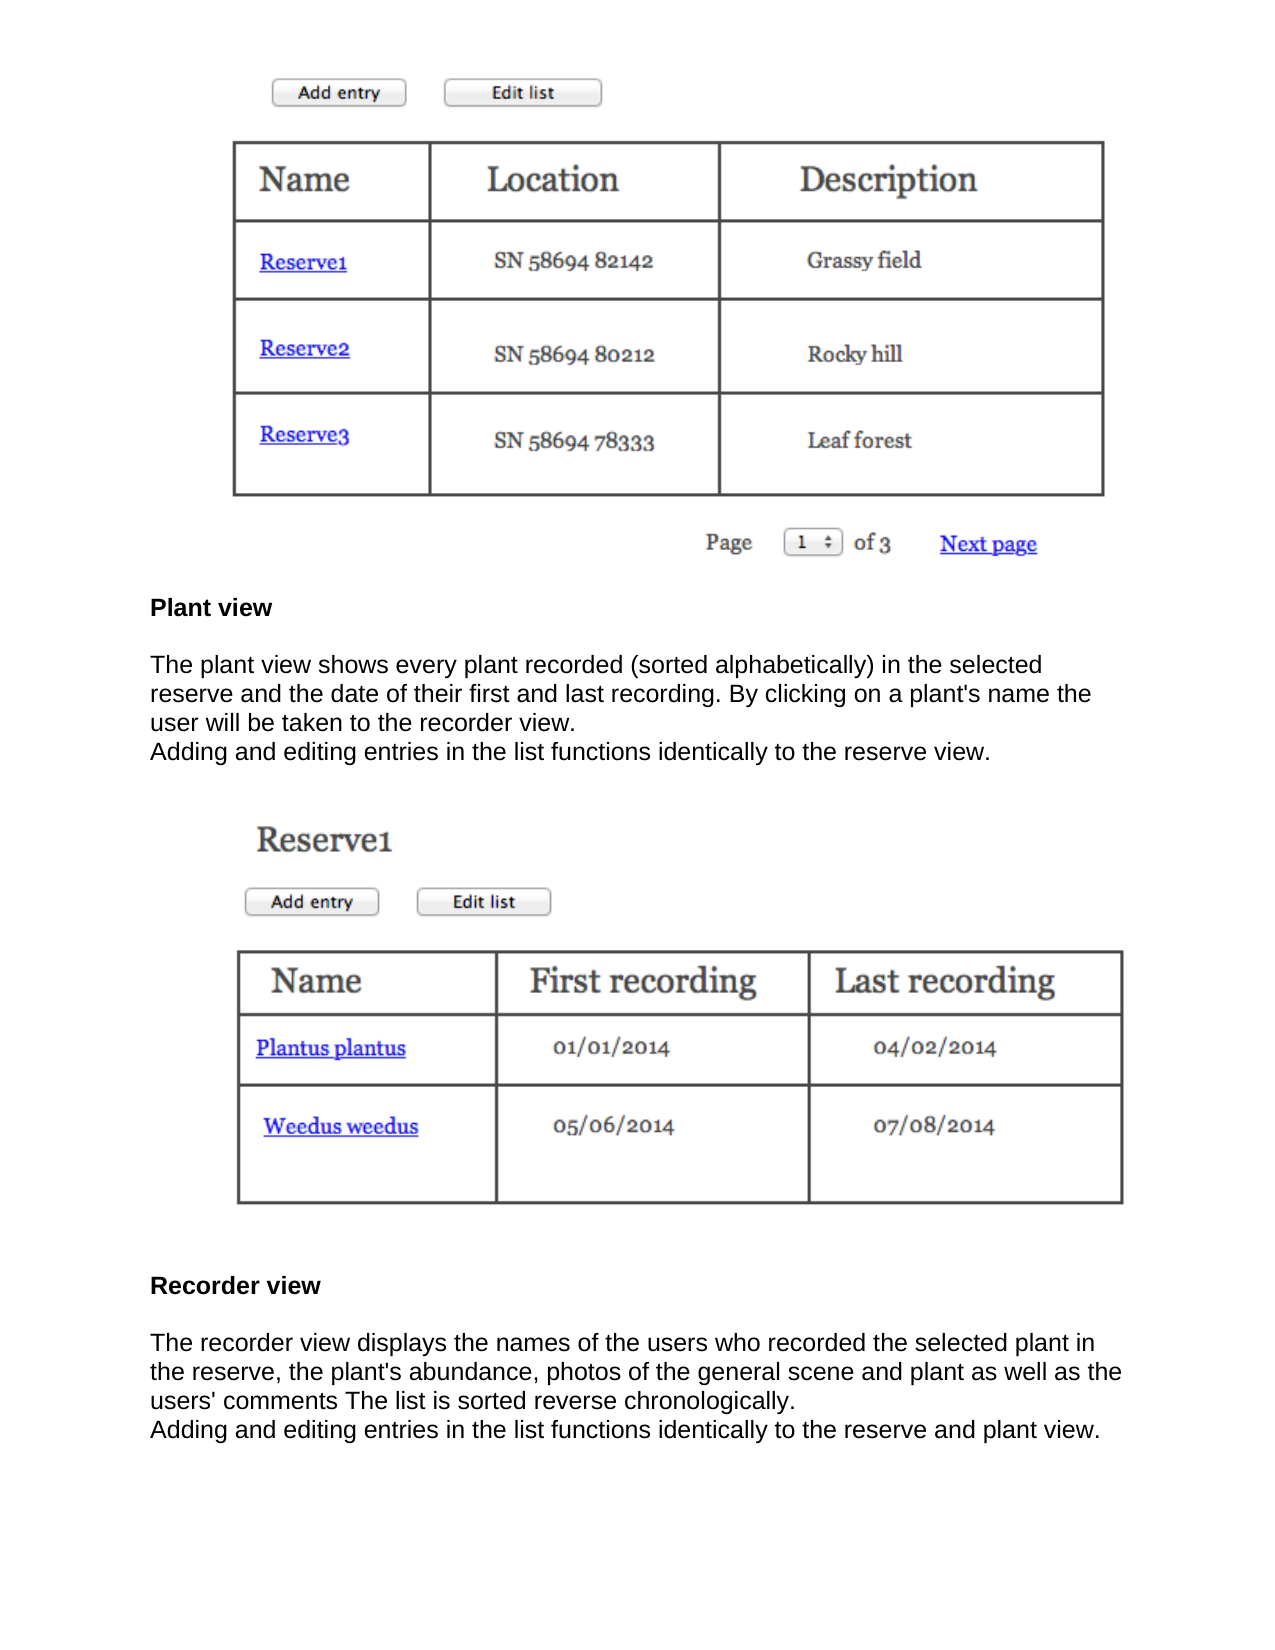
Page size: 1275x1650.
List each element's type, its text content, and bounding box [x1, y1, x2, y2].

text The plant view shows every plant recorded (sorted alphabetically) in the selected reserve and the date of their first and last recording. By clicking on a plant's name the user will be taken to the recorder view. [150, 650, 1125, 737]
picture [217, 822, 1130, 1214]
text Adding and editing entries in the list functions identically to the reserve and plant view. [150, 1415, 1125, 1443]
text Recorder view [150, 1271, 1125, 1300]
text The recorder view displays the names of the users who recorded the selected plant in the reserve, the plant's abundance, photos of the general scene and plant as well as the users' comments The list is sorted reverse chronologically. [150, 1328, 1125, 1415]
text Plant view [150, 593, 1125, 622]
text Adding and editing entries in the list functions identically to the reserve view. [150, 737, 1125, 765]
picture [219, 75, 1122, 564]
